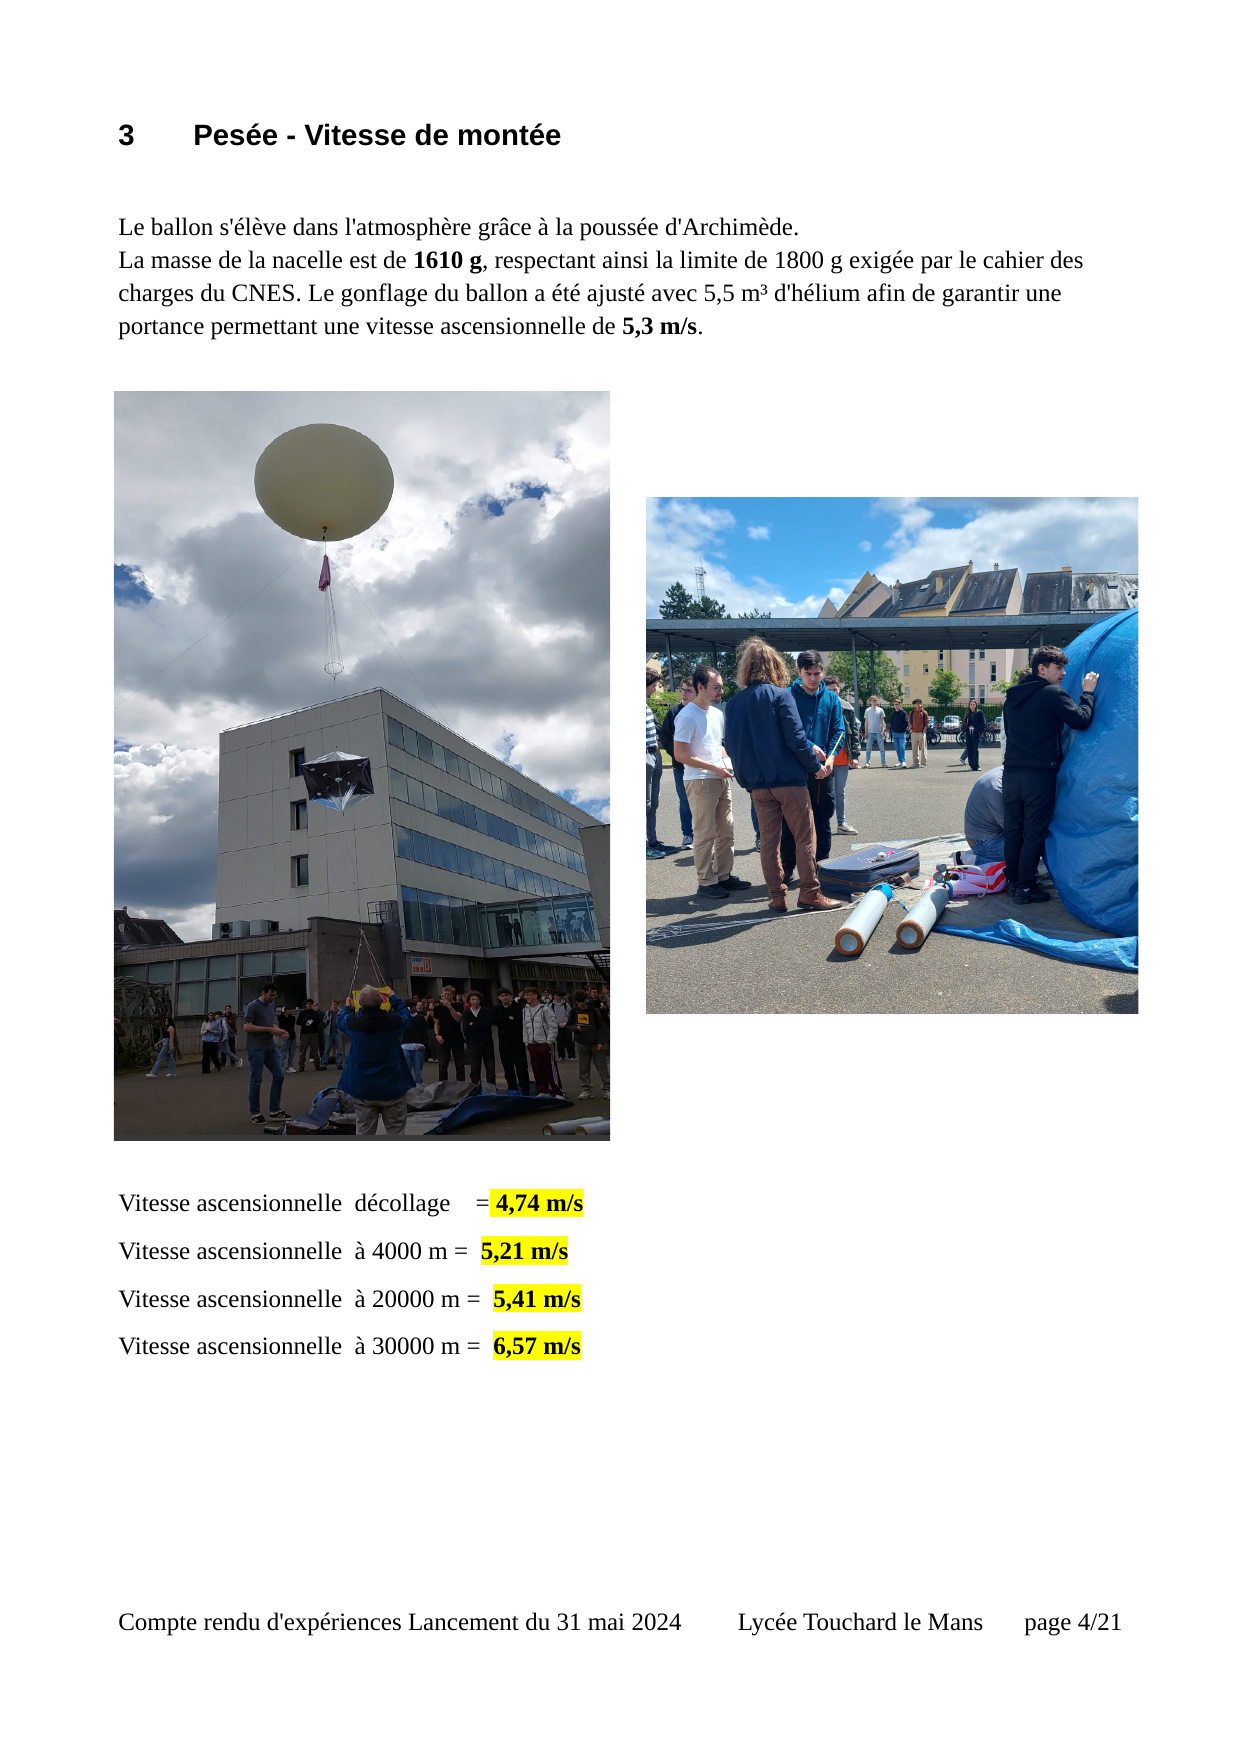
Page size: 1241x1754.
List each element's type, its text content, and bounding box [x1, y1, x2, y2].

picture [113, 391, 611, 1141]
subtitle Pesée - Vitesse de montée [118, 118, 1122, 152]
picture [646, 497, 1139, 1014]
text Vitesse ascensionnelle à 4000 m = 5,21 m/s [118, 1236, 1122, 1265]
text Vitesse ascensionnelle à 30000 m = 6,57 m/s [118, 1331, 1122, 1360]
text Le ballon s'élève dans l'atmosphère grâce à la poussée d'Archimède. La masse de la nacelle est de 1610 g, respectant ainsi la limite de 1800 g exigée par le cahier des charges du CNES. Le gonflage du ballon a été ajusté avec 5,5 m³ d'hélium afin de garantir une portance permettant une vitesse ascensionnelle de 5,3 m/s. [118, 212, 1122, 340]
text Vitesse ascensionnelle décollage = 4,74 m/s [118, 1188, 1122, 1217]
text Vitesse ascensionnelle à 20000 m = 5,41 m/s [118, 1284, 1122, 1312]
